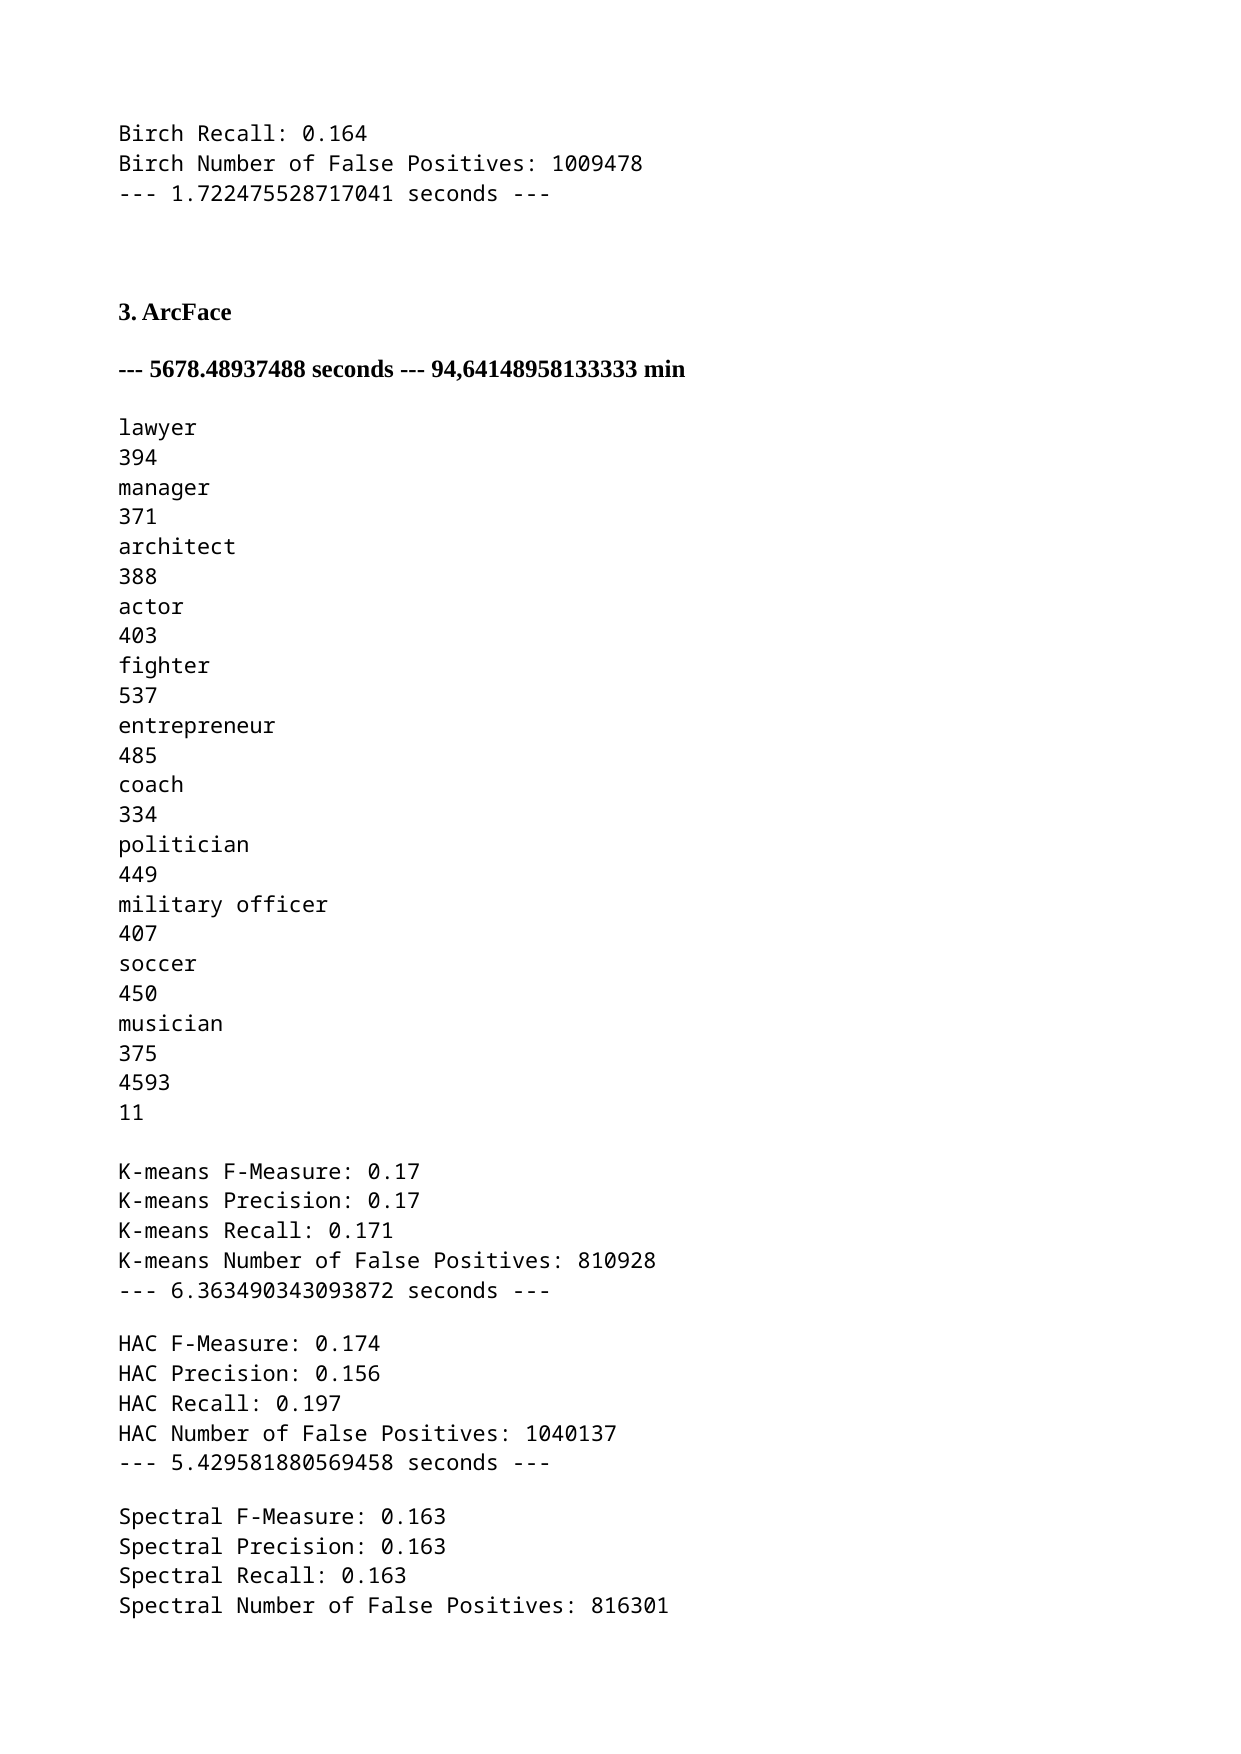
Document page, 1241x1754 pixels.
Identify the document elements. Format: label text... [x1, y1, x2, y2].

text 388 [118, 561, 1122, 591]
text HAC Number of False Positives: 1040137 [118, 1418, 1122, 1447]
text entrepreneur [118, 710, 1122, 739]
text Spectral Recall: 0.163 [118, 1560, 1122, 1590]
text HAC Recall: 0.197 [118, 1388, 1122, 1418]
text Spectral Precision: 0.163 [118, 1531, 1122, 1560]
text 537 [118, 680, 1122, 710]
text politician [118, 829, 1122, 859]
text 407 [118, 918, 1122, 948]
text fighter [118, 650, 1122, 680]
text 485 [118, 739, 1122, 769]
text K-means Recall: 0.171 [118, 1215, 1122, 1245]
text --- 1.722475528717041 seconds --- [118, 178, 1122, 207]
text manager [118, 471, 1122, 501]
text 375 [118, 1037, 1122, 1067]
text actor [118, 591, 1122, 620]
text HAC F-Measure: 0.174 [118, 1328, 1122, 1358]
text K-means F-Measure: 0.17 [118, 1156, 1122, 1185]
text 11 [118, 1097, 1122, 1127]
text 394 [118, 442, 1122, 471]
text K-means Number of False Positives: 810928 [118, 1245, 1122, 1275]
text K-means Precision: 0.17 [118, 1185, 1122, 1215]
text 371 [118, 501, 1122, 531]
text 450 [118, 978, 1122, 1008]
text architect [118, 531, 1122, 561]
text 3. ArcFace [118, 297, 1122, 326]
text military officer [118, 888, 1122, 918]
text musician [118, 1008, 1122, 1037]
text soccer [118, 948, 1122, 978]
text Spectral Number of False Positives: 816301 [118, 1590, 1122, 1620]
text 4593 [118, 1067, 1122, 1097]
text HAC Precision: 0.156 [118, 1358, 1122, 1388]
text 403 [118, 620, 1122, 650]
text 449 [118, 859, 1122, 888]
text coach [118, 769, 1122, 799]
text --- 6.363490343093872 seconds --- [118, 1275, 1122, 1304]
text Spectral F-Measure: 0.163 [118, 1501, 1122, 1531]
text Birch Number of False Positives: 1009478 [118, 148, 1122, 178]
text 334 [118, 799, 1122, 829]
text --- 5.429581880569458 seconds --- [118, 1447, 1122, 1477]
text Birch Recall: 0.164 [118, 118, 1122, 148]
text --- 5678.48937488 seconds --- 94,64148958133333 min [118, 354, 1122, 383]
text lawyer [118, 412, 1122, 442]
